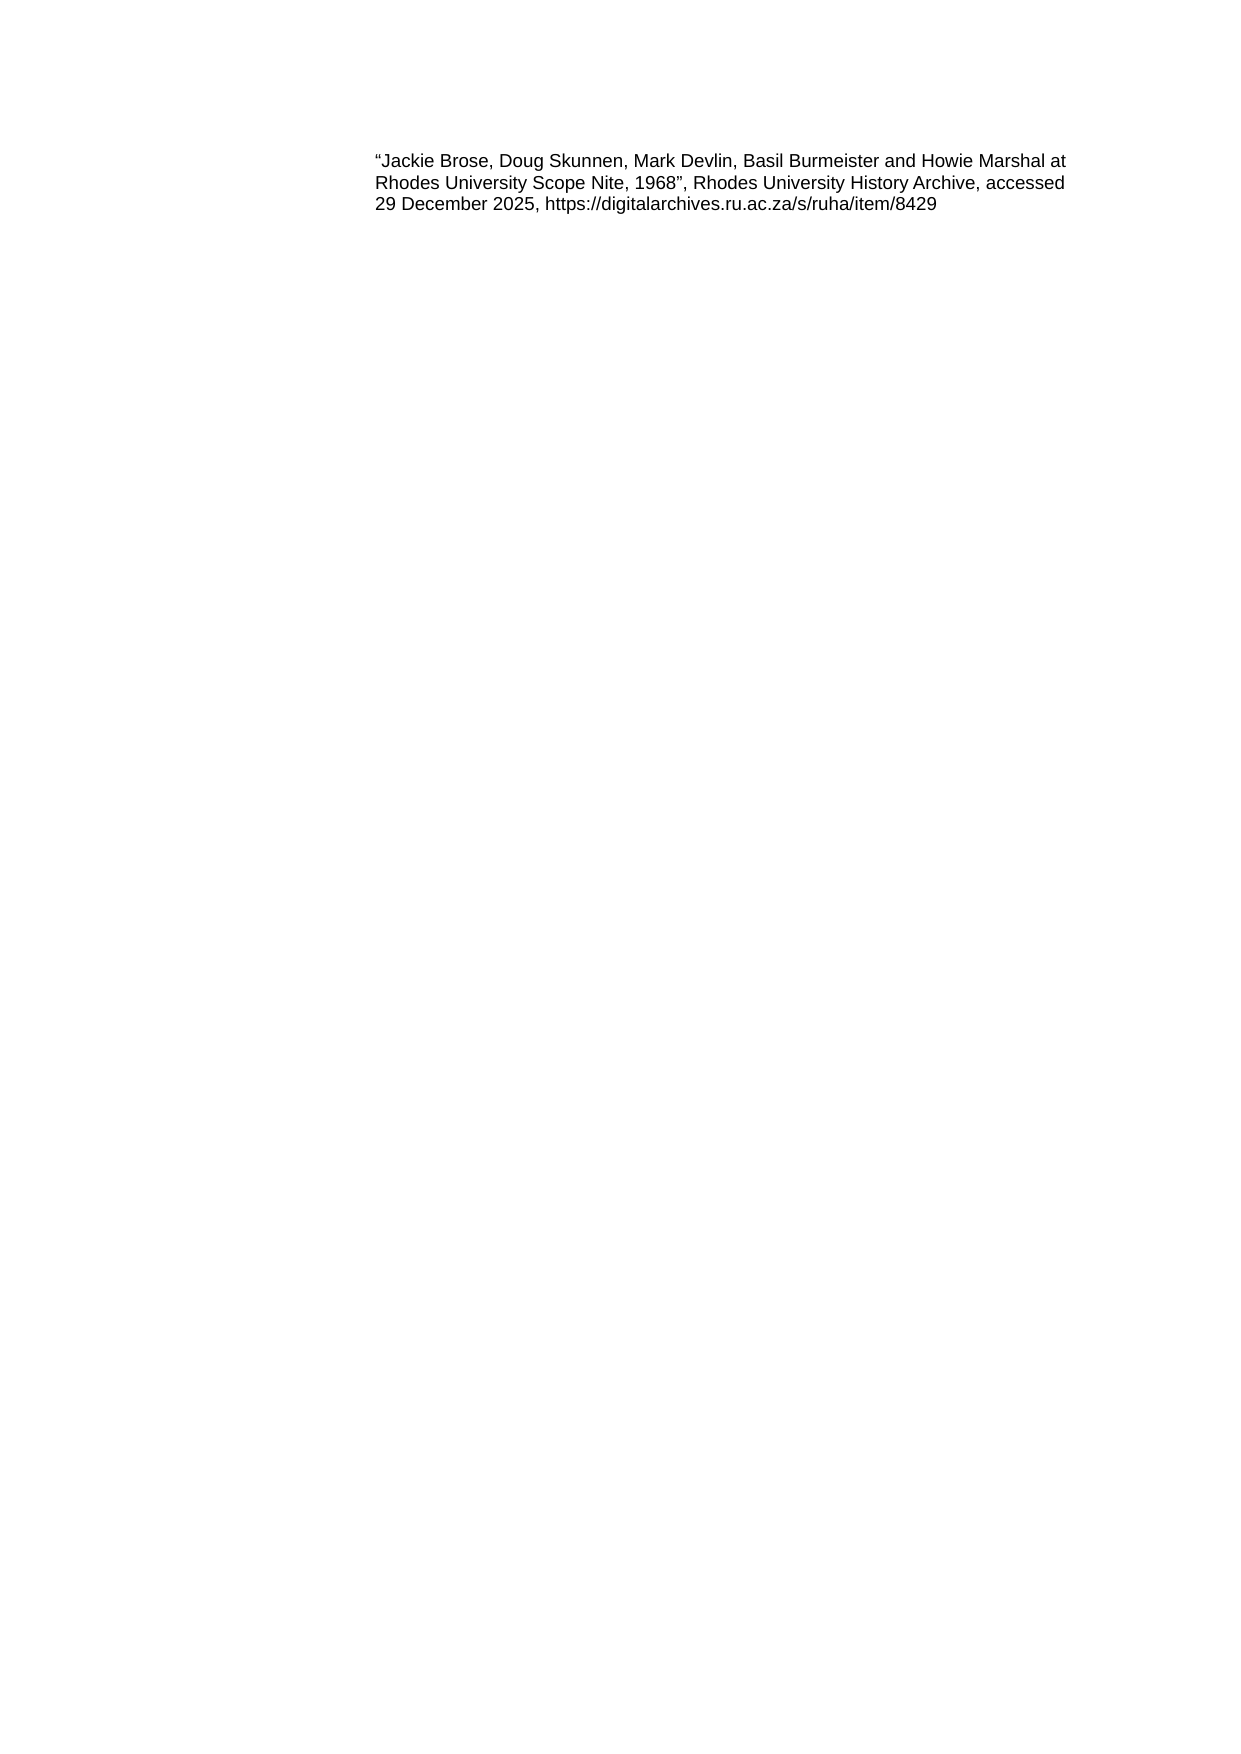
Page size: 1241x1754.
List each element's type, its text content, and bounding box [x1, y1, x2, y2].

text “Jackie Brose, Doug Skunnen, Mark Devlin, Basil Burmeister and Howie Marshal at Rhodes University Scope Nite, 1968”, Rhodes University History Archive, accessed 29 December 2025, https://digitalarchives.ru.ac.za/s/ruha/item/8429 [375, 150, 1090, 215]
